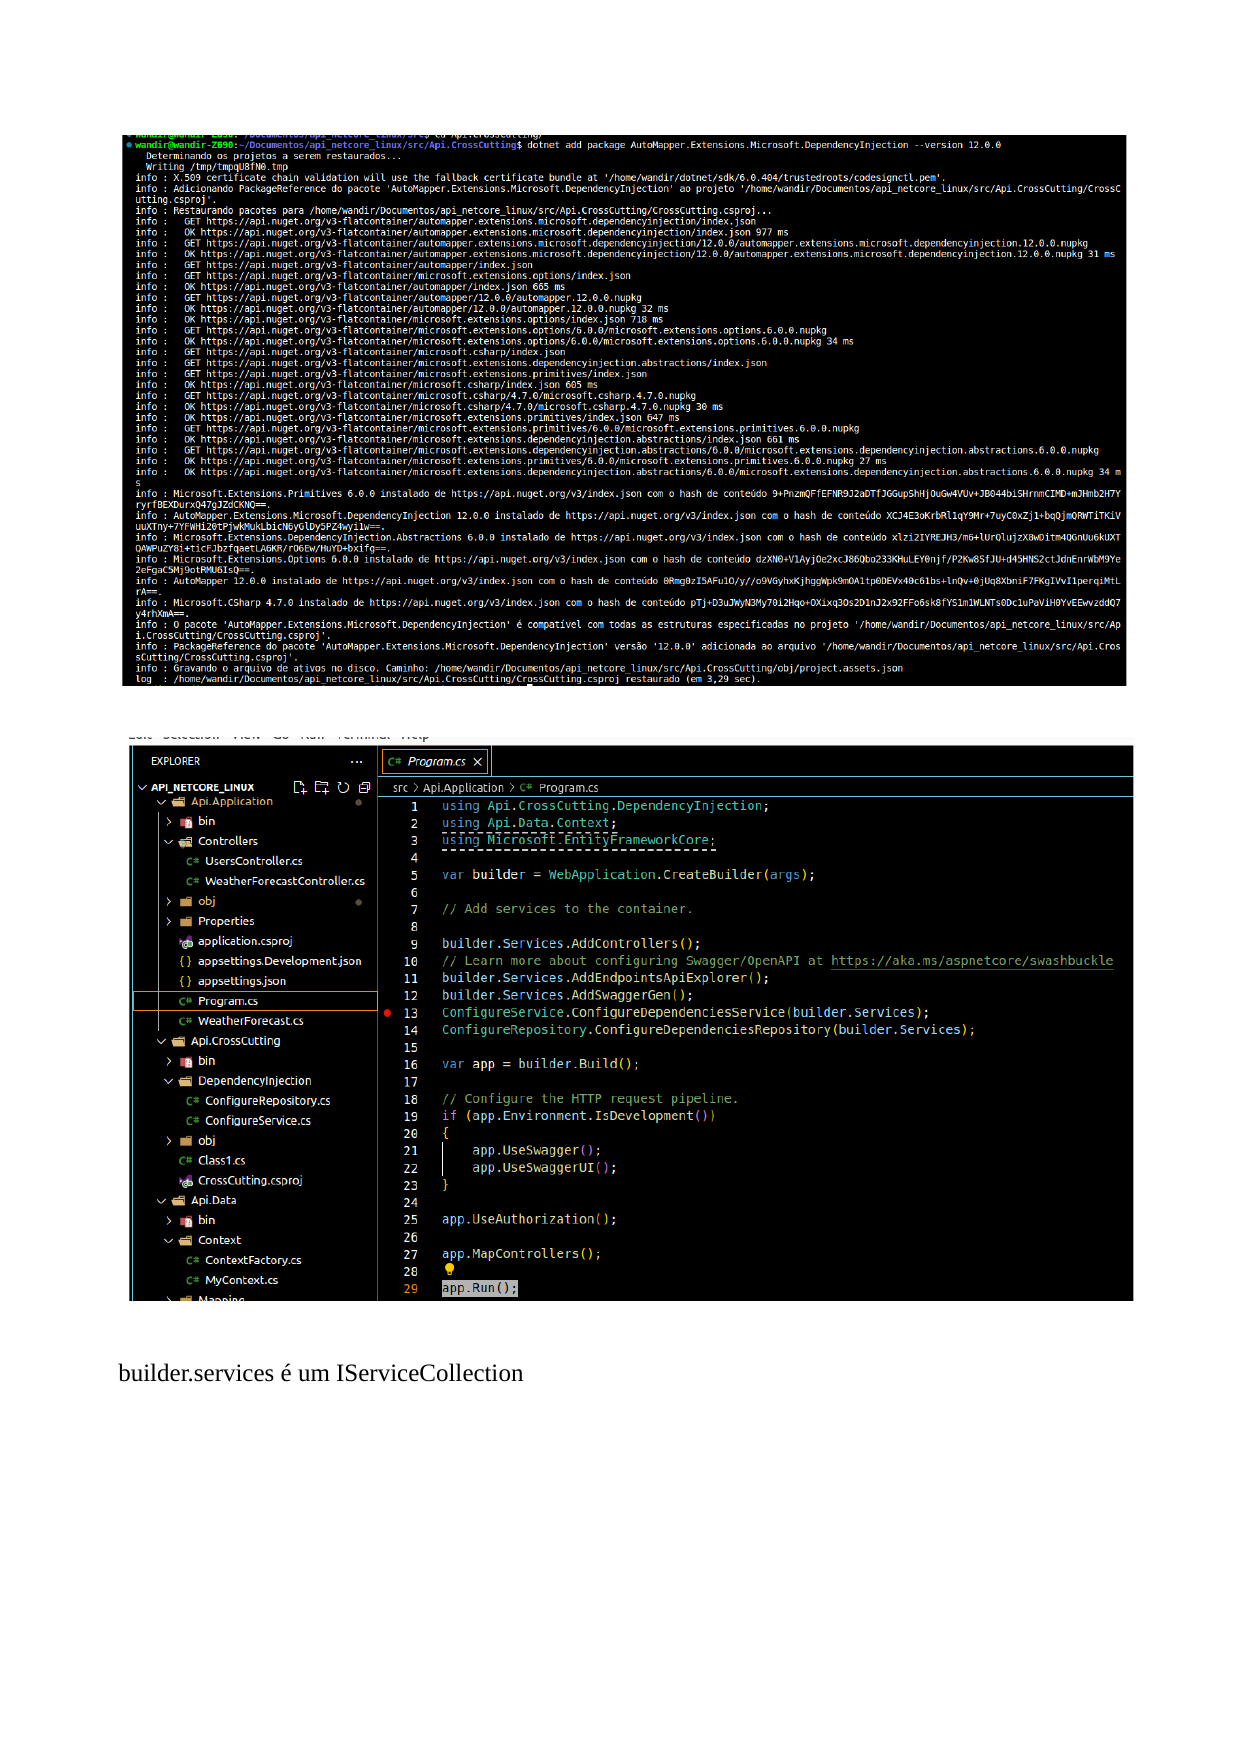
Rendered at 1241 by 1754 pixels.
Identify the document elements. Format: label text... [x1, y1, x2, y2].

picture [129, 737, 1134, 1301]
text builder.services é um IServiceCollection [118, 1358, 1122, 1387]
picture [122, 135, 1127, 686]
